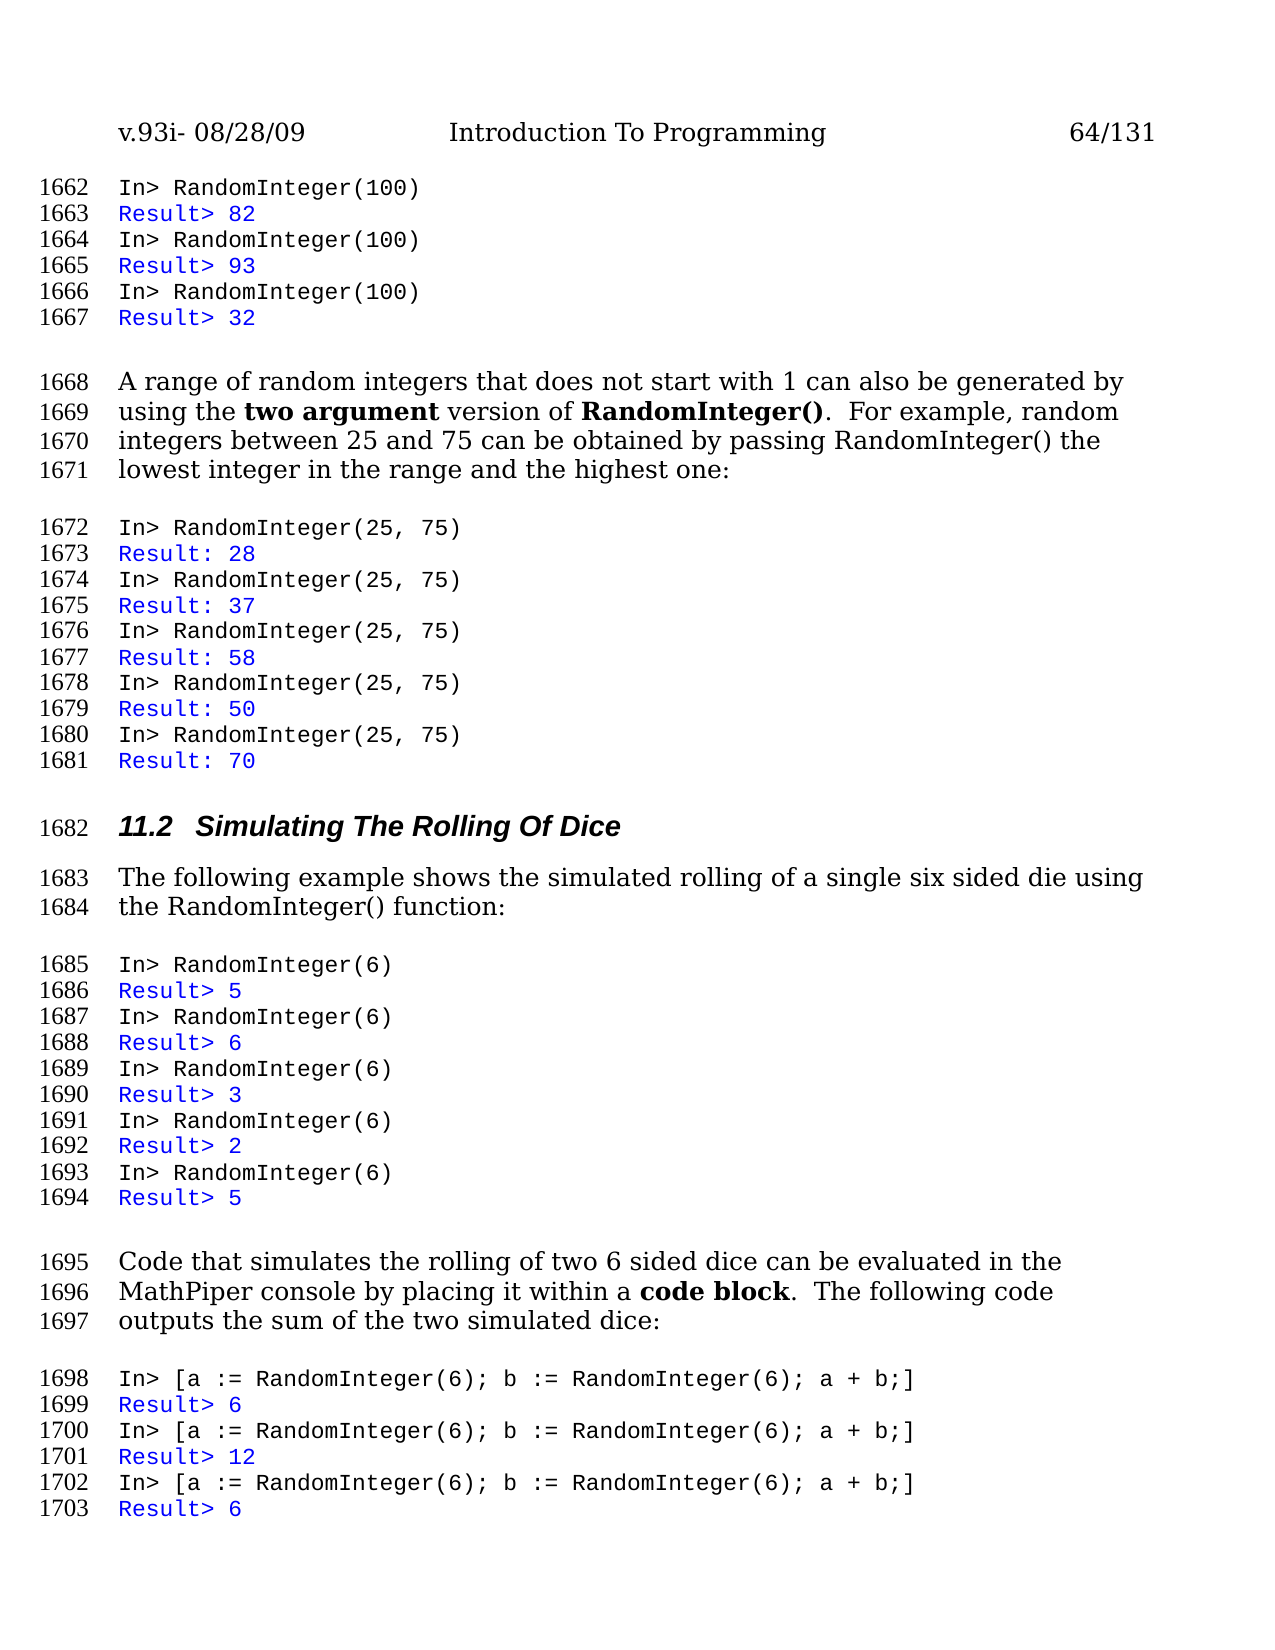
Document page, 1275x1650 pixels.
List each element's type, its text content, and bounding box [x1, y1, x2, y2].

text In> RandomInteger(25, 75) [118, 568, 1157, 594]
text In> RandomInteger(6) [118, 1057, 1157, 1083]
text Result> 32 [118, 306, 1157, 332]
text Result> 5 [118, 979, 1157, 1005]
text Result> 6 [118, 1031, 1157, 1057]
text In> [a := RandomInteger(6); b := RandomInteger(6); a + b;] [118, 1471, 1157, 1497]
text In> RandomInteger(100) [118, 177, 1157, 203]
text Code that simulates the rolling of two 6 sided dice can be evaluated in the MathPiper console by placing it within a code block. The following code outputs the sum of the two simulated dice: [118, 1248, 1157, 1335]
text Result: 70 [118, 749, 1157, 776]
text In> RandomInteger(25, 75) [118, 672, 1157, 698]
text Result> 5 [118, 1187, 1157, 1213]
text In> RandomInteger(6) [118, 1005, 1157, 1031]
text In> RandomInteger(100) [118, 229, 1157, 254]
text Result> 12 [118, 1445, 1157, 1471]
text Result> 82 [118, 203, 1157, 229]
text In> RandomInteger(6) [118, 1161, 1157, 1187]
text In> [a := RandomInteger(6); b := RandomInteger(6); a + b;] [118, 1419, 1157, 1445]
text A range of random integers that does not start with 1 can also be generated by using the two argument version of RandomInteger(). For example, random integers between 25 and 75 can be obtained by passing RandomInteger() the lowest integer in the range and the highest one: [118, 367, 1157, 484]
text In> RandomInteger(100) [118, 281, 1157, 306]
text In> RandomInteger(6) [118, 953, 1157, 979]
text Result: 50 [118, 698, 1157, 724]
text Result> 6 [118, 1393, 1157, 1419]
text In> RandomInteger(6) [118, 1109, 1157, 1135]
text Result> 2 [118, 1135, 1157, 1161]
text Result> 6 [118, 1497, 1157, 1523]
subtitle Simulating The Rolling Of Dice [118, 808, 1157, 842]
text Result: 58 [118, 646, 1157, 672]
text Result> 3 [118, 1083, 1157, 1109]
text In> RandomInteger(25, 75) [118, 516, 1157, 542]
text In> RandomInteger(25, 75) [118, 724, 1157, 749]
text The following example shows the simulated rolling of a single six sided die using the RandomInteger() function: [118, 863, 1157, 921]
text Result: 28 [118, 542, 1157, 568]
text Result: 37 [118, 594, 1157, 620]
text In> RandomInteger(25, 75) [118, 620, 1157, 646]
text Result> 93 [118, 254, 1157, 281]
text In> [a := RandomInteger(6); b := RandomInteger(6); a + b;] [118, 1367, 1157, 1393]
